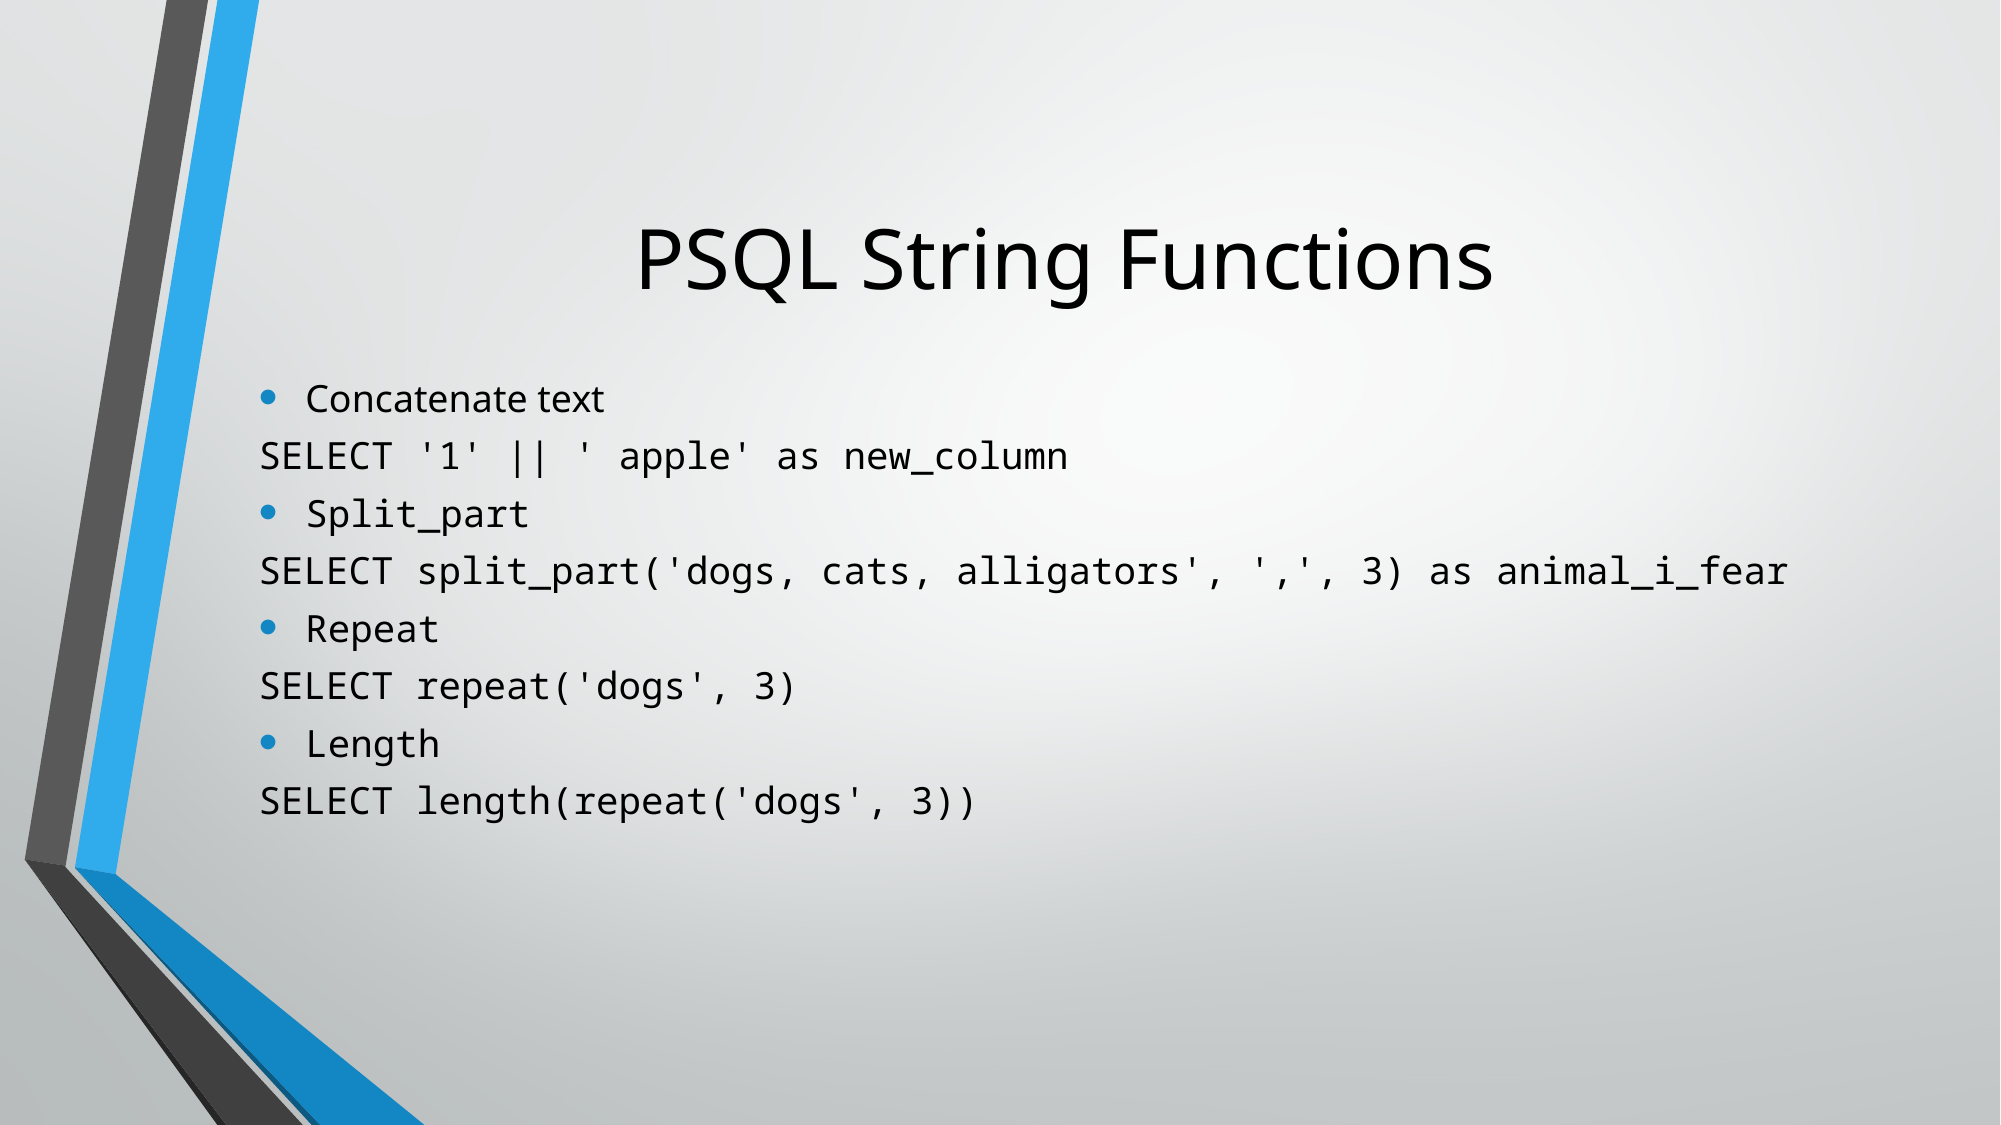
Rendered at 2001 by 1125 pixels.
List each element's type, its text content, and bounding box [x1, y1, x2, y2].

title PSQL String Functions [243, 112, 1887, 400]
list Concatenate text SELECT '1' || ' apple' as new_column Split_part SELECT split_part('dogs, cats, alligators', ',', 3) as animal_i_fear Repeat SELECT repeat('dogs', 3) Length SELECT length(repeat('dogs', 3)) [243, 299, 1816, 897]
